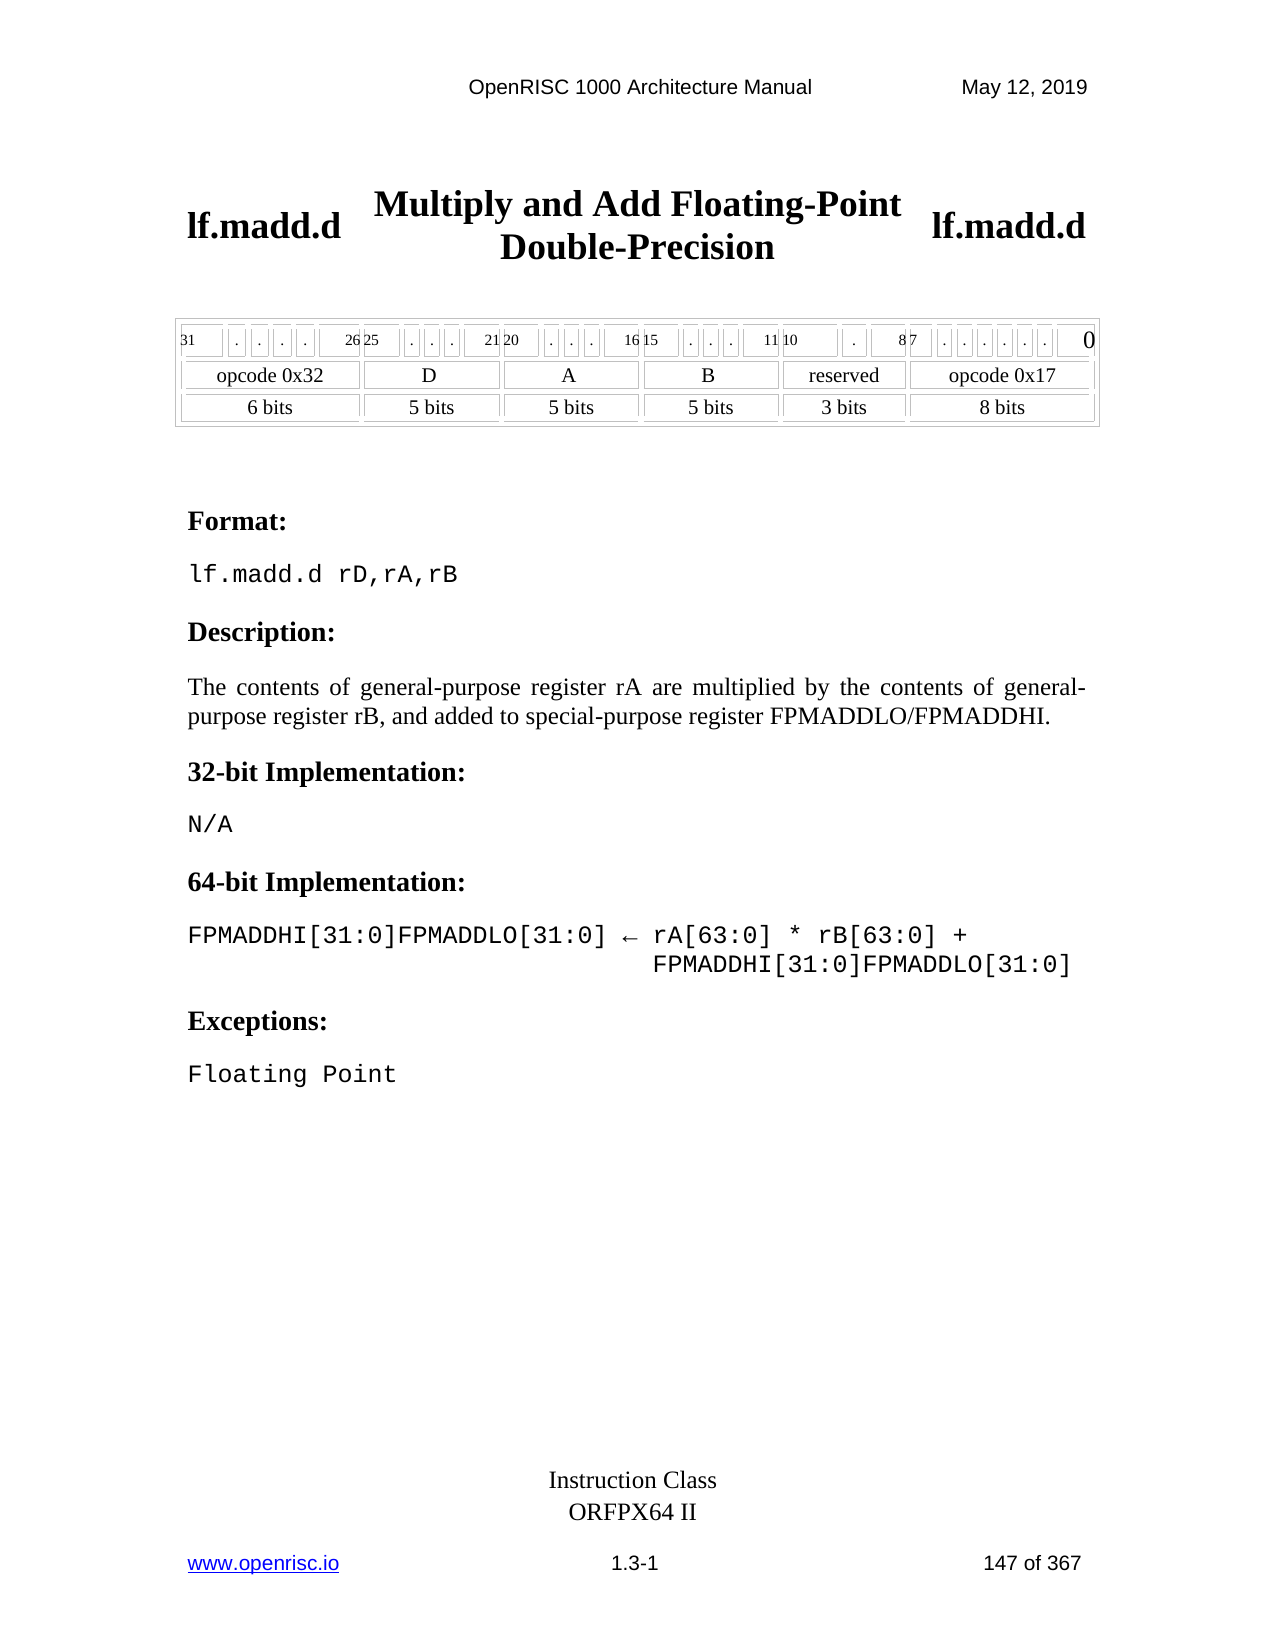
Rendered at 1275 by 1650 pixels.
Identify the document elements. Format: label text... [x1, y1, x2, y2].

text Floating Point [187, 1062, 1087, 1090]
text lf.madd.d rD,rA,rB [187, 561, 1087, 590]
text Format: [187, 504, 1087, 536]
text The contents of general-purpose register rA are multiplied by the contents of general-purpose register rB, and added to special-purpose register FPMADDLO/FPMADDHI. [187, 672, 1087, 730]
text Exceptions: [187, 1004, 1087, 1037]
text Description: [187, 615, 1087, 647]
text FPMADDHI[31:0]FPMADDLO[31:0] [187, 951, 1087, 979]
text FPMADDHI[31:0]FPMADDLO[31:0] ← rA[63:0] * rB[63:0] + [187, 923, 1087, 951]
text 32-bit Implementation: [187, 755, 1087, 787]
text 64-bit Implementation: [187, 865, 1087, 898]
text N/A [187, 812, 1087, 840]
